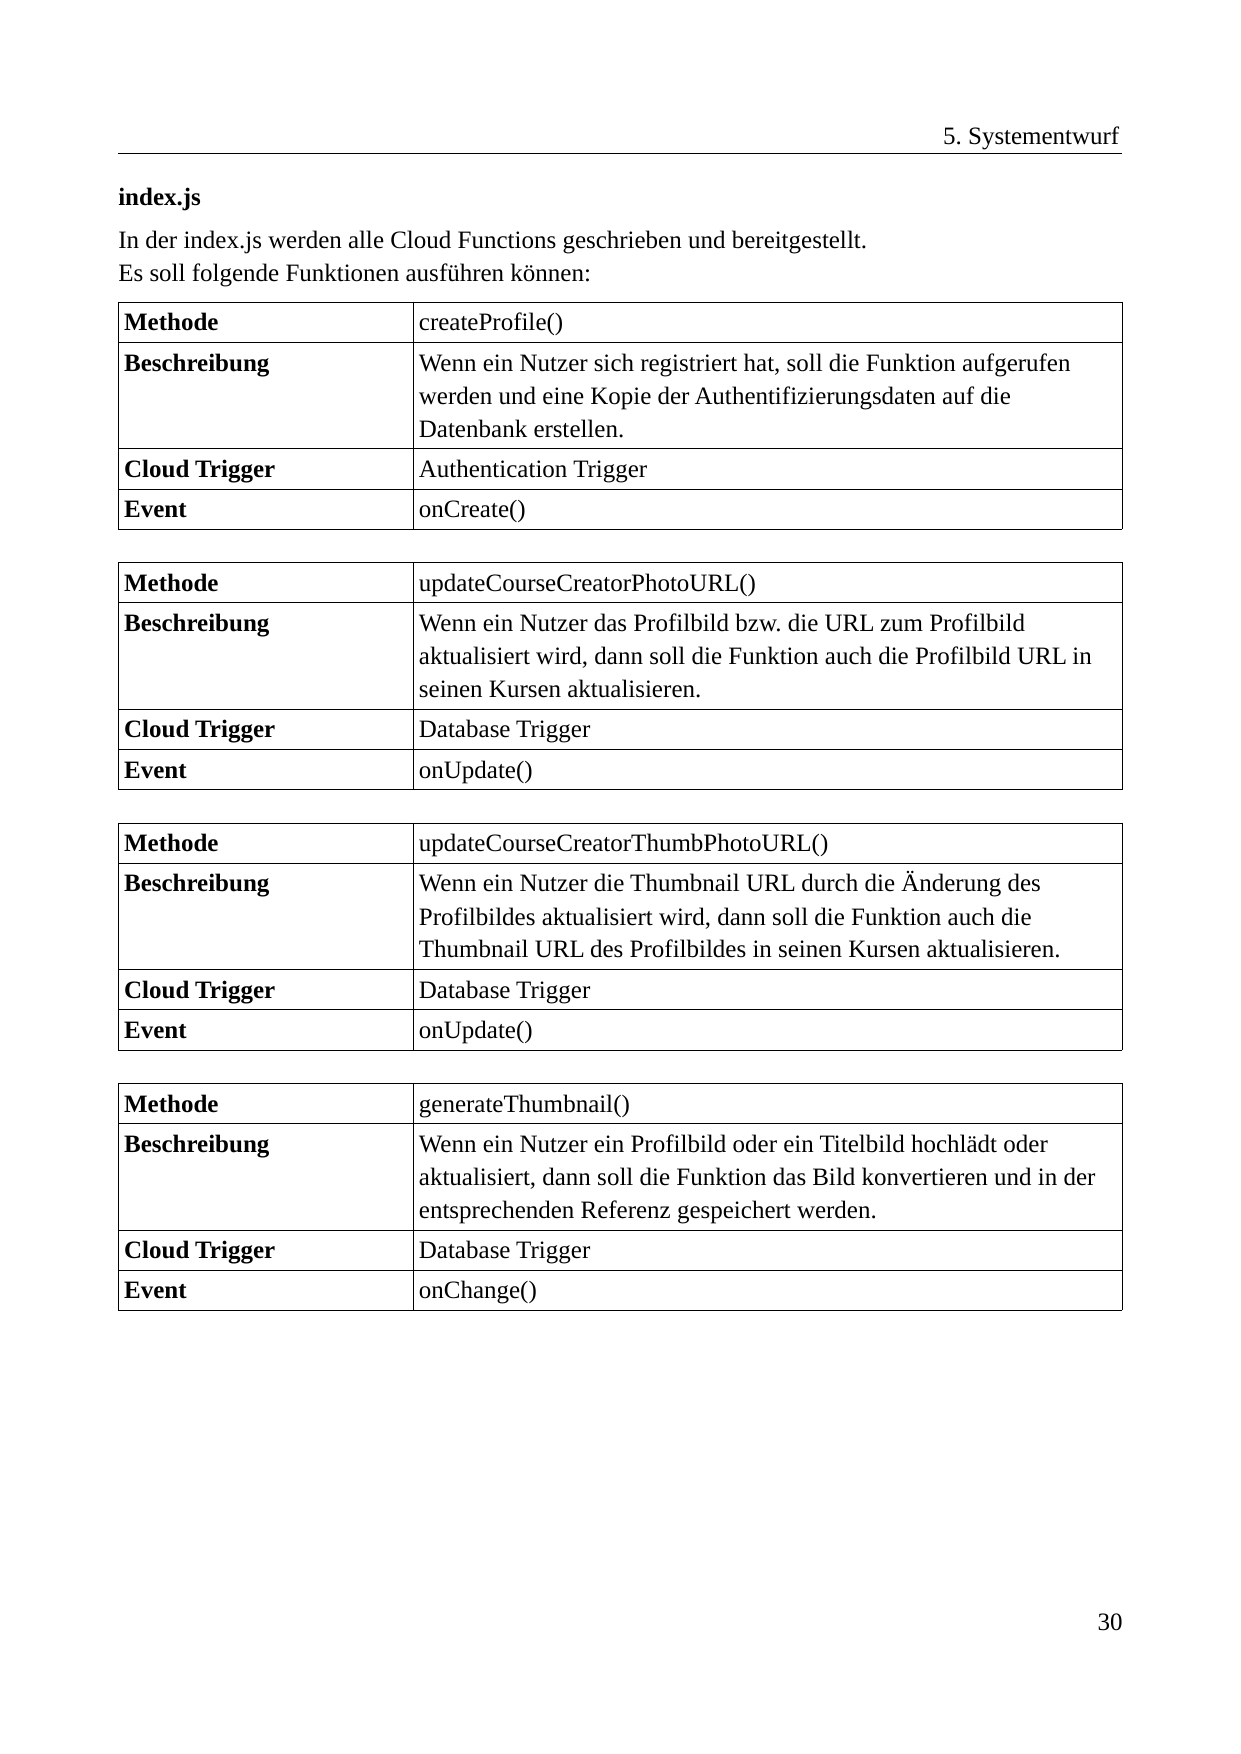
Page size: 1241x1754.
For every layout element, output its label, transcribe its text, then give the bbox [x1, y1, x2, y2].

table_cell Cloud Trigger [119, 1231, 413, 1270]
table_cell Beschreibung [119, 1124, 413, 1229]
text Es soll folgende Funktionen ausführen können: [118, 258, 1122, 287]
table_cell Authentication Trigger [414, 449, 1122, 488]
table_header Methode [119, 563, 413, 602]
table_cell Beschreibung [119, 343, 413, 448]
table_header Methode [119, 1084, 413, 1123]
text index.js [118, 182, 1122, 211]
table_cell Event [119, 1010, 413, 1050]
table_cell onCreate() [414, 490, 1122, 529]
table_cell Beschreibung [119, 864, 413, 969]
table_header generateThumbnail() [414, 1084, 1122, 1123]
table_cell onUpdate() [414, 1010, 1122, 1050]
table_cell onUpdate() [414, 750, 1122, 789]
table_cell Database Trigger [414, 970, 1122, 1009]
table_header Methode [119, 303, 413, 342]
table_cell Database Trigger [414, 710, 1122, 749]
table_header Methode [119, 824, 413, 863]
table_cell Wenn ein Nutzer ein Profilbild oder ein Titelbild hochlädt oder aktualisiert, dann soll die Funktion das Bild konvertieren und in der entsprechenden Referenz gespeichert werden. [414, 1124, 1122, 1229]
text In der index.js werden alle Cloud Functions geschrieben und bereitgestellt. [118, 225, 1122, 254]
table_cell Cloud Trigger [119, 710, 413, 749]
table_cell onChange() [414, 1271, 1122, 1310]
table_header createProfile() [414, 303, 1122, 342]
table_header updateCourseCreatorPhotoURL() [414, 563, 1122, 602]
table_cell Cloud Trigger [119, 449, 413, 488]
table_cell Event [119, 490, 413, 529]
table_cell Cloud Trigger [119, 970, 413, 1009]
table_header updateCourseCreatorThumbPhotoURL() [414, 824, 1122, 863]
table_cell Event [119, 1271, 413, 1310]
table_cell Wenn ein Nutzer die Thumbnail URL durch die Änderung des Profilbildes aktualisiert wird, dann soll die Funktion auch die Thumbnail URL des Profilbildes in seinen Kursen aktualisieren. [414, 864, 1122, 969]
table_cell Beschreibung [119, 603, 413, 709]
table_cell Wenn ein Nutzer das Profilbild bzw. die URL zum Profilbild aktualisiert wird, dann soll die Funktion auch die Profilbild URL in seinen Kursen aktualisieren. [414, 603, 1122, 709]
table_cell Event [119, 750, 413, 789]
table_cell Database Trigger [414, 1231, 1122, 1270]
table_cell Wenn ein Nutzer sich registriert hat, soll die Funktion aufgerufen werden und eine Kopie der Authentifizierungsdaten auf die Datenbank erstellen. [414, 343, 1122, 448]
